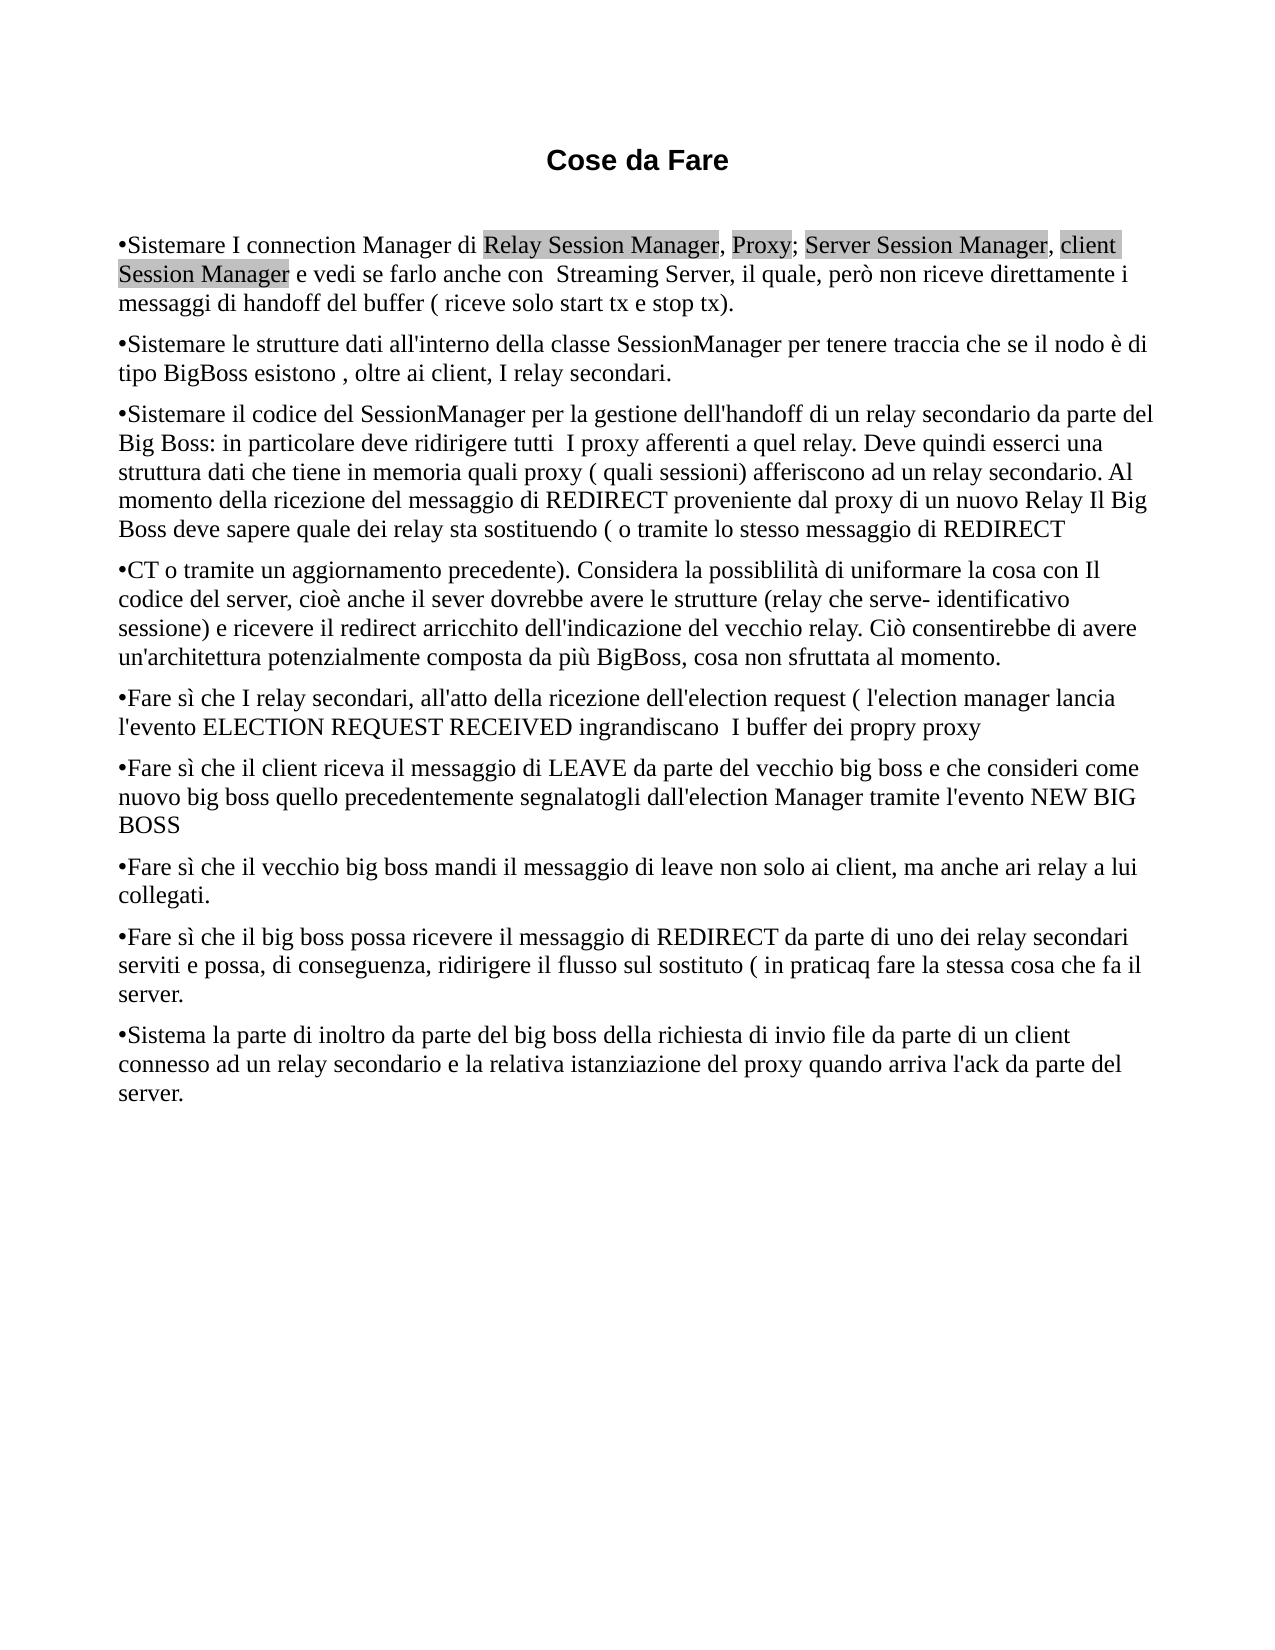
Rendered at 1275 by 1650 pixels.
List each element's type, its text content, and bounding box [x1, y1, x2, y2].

subtitle Cose da Fare [118, 143, 1157, 177]
list Fare sì che il vecchio big boss mandi il messaggio di leave non solo ai client, ma anche ari relay a lui collegati. [118, 852, 1157, 909]
list Fare sì che I relay secondari, all'atto della ricezione dell'election request ( l'election manager lancia l'evento ELECTION REQUEST RECEIVED ingrandiscano I buffer dei propry proxy [118, 683, 1157, 740]
list CT o tramite un aggiornamento precedente). Considera la possiblilità di uniformare la cosa con Il codice del server, cioè anche il sever dovrebbe avere le strutture (relay che serve- identificativo sessione) e ricevere il redirect arricchito dell'indicazione del vecchio relay. Ciò consentirebbe di avere un'architettura potenzialmente composta da più BigBoss, cosa non sfruttata al momento. [118, 555, 1157, 670]
list Fare sì che il client riceva il messaggio di LEAVE da parte del vecchio big boss e che consideri come nuovo big boss quello precedentemente segnalatogli dall'election Manager tramite l'evento NEW BIG BOSS [118, 753, 1157, 839]
list Sistemare le strutture dati all'interno della classe SessionManager per tenere traccia che se il nodo è di tipo BigBoss esistono , oltre ai client, I relay secondari. [118, 329, 1157, 387]
list Sistemare il codice del SessionManager per la gestione dell'handoff di un relay secondario da parte del Big Boss: in particolare deve ridirigere tutti I proxy afferenti a quel relay. Deve quindi esserci una struttura dati che tiene in memoria quali proxy ( quali sessioni) afferiscono ad un relay secondario. Al momento della ricezione del messaggio di REDIRECT proveniente dal proxy di un nuovo Relay Il Big Boss deve sapere quale dei relay sta sostituendo ( o tramite lo stesso messaggio di REDIRECT [118, 399, 1157, 543]
list Sistema la parte di inoltro da parte del big boss della richiesta di invio file da parte di un client connesso ad un relay secondario e la relativa istanziazione del proxy quando arriva l'ack da parte del server. [118, 1020, 1157, 1107]
list Sistemare I connection Manager di Relay Session Manager, Proxy; Server Session Manager, client Session Manager e vedi se farlo anche con Streaming Server, il quale, però non riceve direttamente i messaggi di handoff del buffer ( riceve solo start tx e stop tx). [118, 230, 1157, 317]
list Fare sì che il big boss possa ricevere il messaggio di REDIRECT da parte di uno dei relay secondari serviti e possa, di conseguenza, ridirigere il flusso sul sostituto ( in praticaq fare la stessa cosa che fa il server. [118, 922, 1157, 1008]
